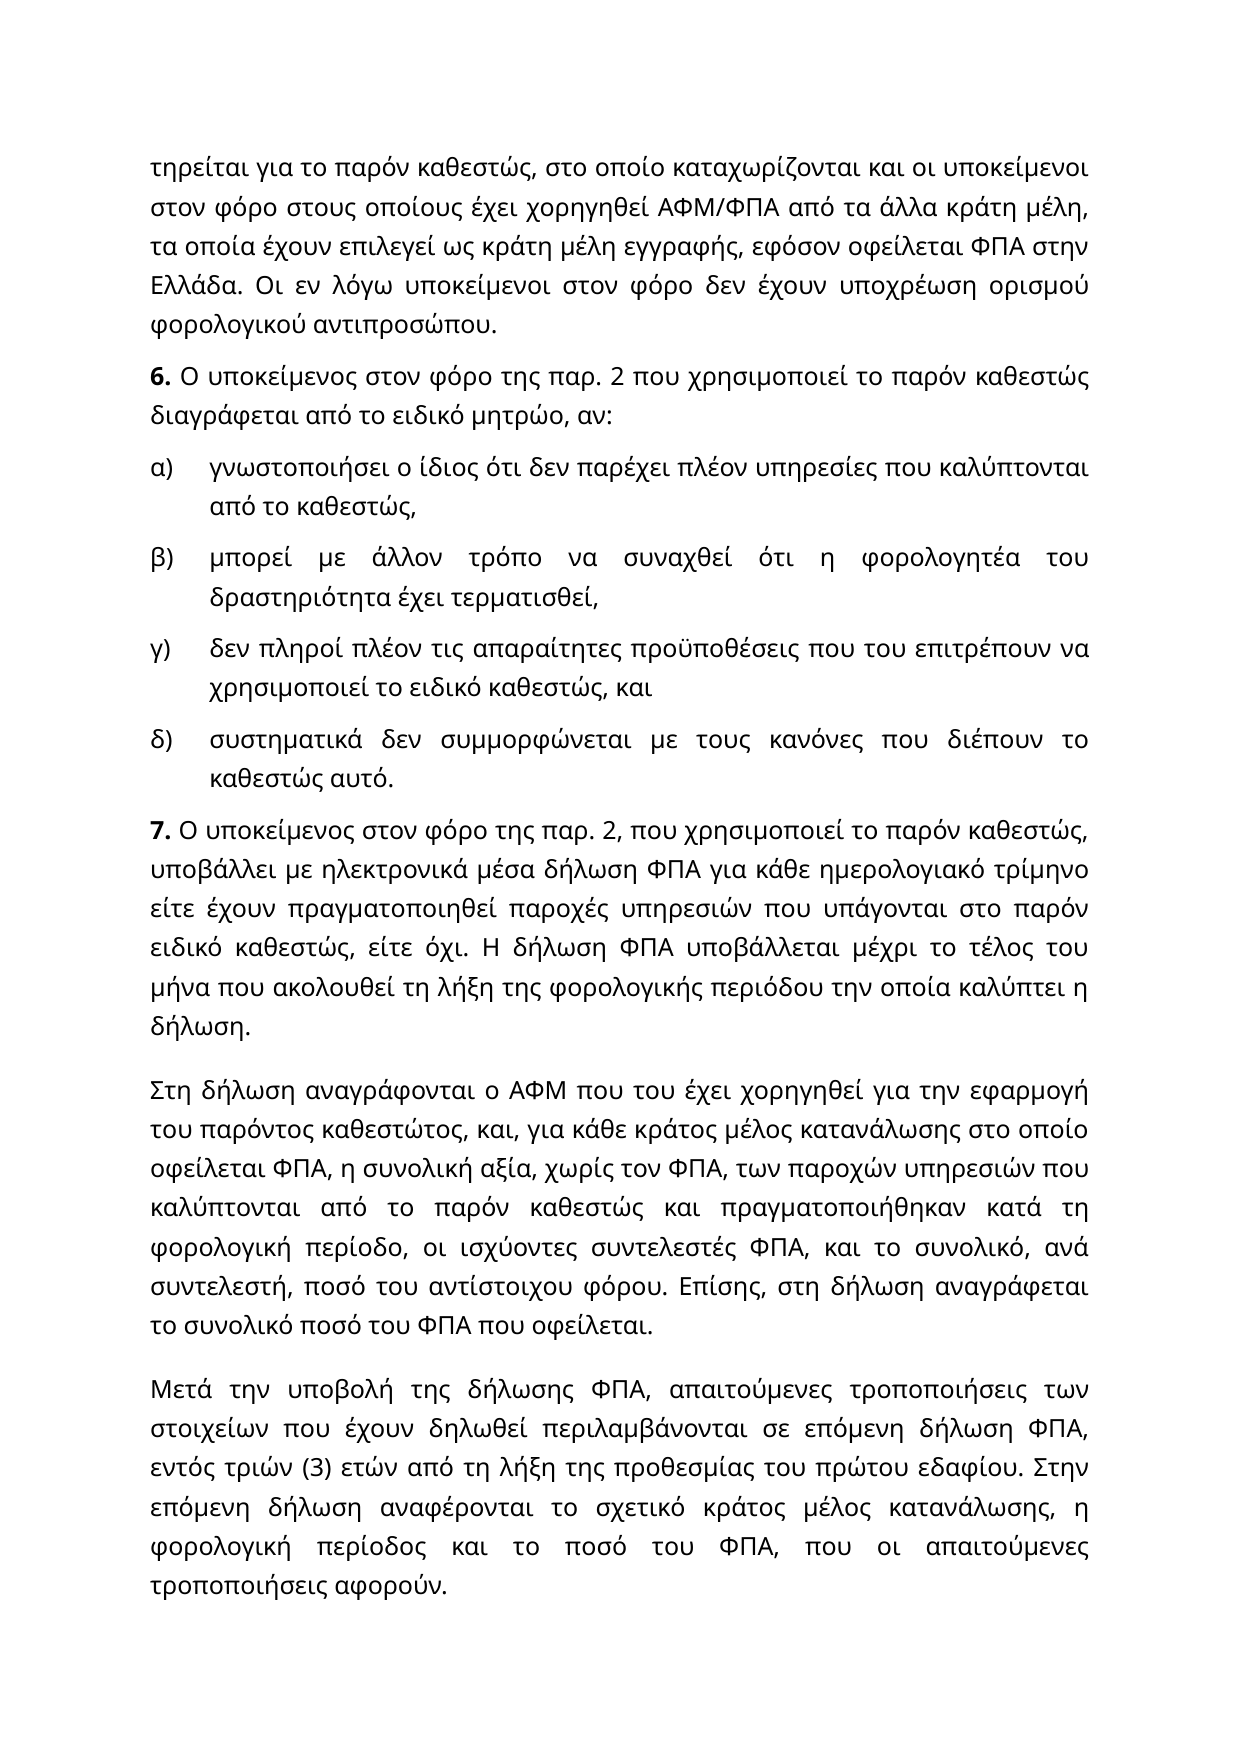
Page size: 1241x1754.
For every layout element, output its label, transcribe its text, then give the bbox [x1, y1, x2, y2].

text 7. Ο υποκείμενος στον φόρο της παρ. 2, που χρησιμοποιεί το παρόν καθεστώς, υποβάλλει με ηλεκτρονικά μέσα δήλωση ΦΠΑ για κάθε ημερολογιακό τρίμηνο είτε έχουν πραγματοποιηθεί παροχές υπηρεσιών που υπάγονται στο παρόν ειδικό καθεστώς, είτε όχι. Η δήλωση ΦΠΑ υποβάλλεται μέχρι το τέλος του μήνα που ακολουθεί τη λήξη της φορολογικής περιόδου την οποία καλύπτει η δήλωση. [150, 812, 1090, 1042]
text 6. Ο υποκείμενος στον φόρο της παρ. 2 που χρησιμοποιεί το παρόν καθεστώς διαγράφεται από το ειδικό μητρώο, αν: [150, 358, 1090, 432]
text Μετά την υποβολή της δήλωσης ΦΠΑ, απαιτούμενες τροποποιήσεις των στοιχείων που έχουν δηλωθεί περιλαμβάνονται σε επόμενη δήλωση ΦΠΑ, εντός τριών (3) ετών από τη λήξη της προθεσμίας του πρώτου εδαφίου. Στην επόμενη δήλωση αναφέρονται το σχετικό κράτος μέλος κατανάλωσης, η φορολογική περίοδος και το ποσό του ΦΠΑ, που οι απαιτούμενες τροποποιήσεις αφορούν. [150, 1372, 1090, 1602]
list α) γνωστοποιήσει ο ίδιος ότι δεν παρέχει πλέον υπηρεσίες που καλύπτονται από το καθεστώς, [150, 449, 1090, 522]
text τηρείται για το παρόν καθεστώς, στο οποίο καταχωρίζονται και οι υποκείμενοι στον φόρο στους οποίους έχει χορηγηθεί ΑΦΜ/ΦΠΑ από τα άλλα κράτη μέλη, τα οποία έχουν επιλεγεί ως κράτη μέλη εγγραφής, εφόσον οφείλεται ΦΠΑ στην Ελλάδα. Οι εν λόγω υποκείμενοι στον φόρο δεν έχουν υποχρέωση ορισμού φορολογικού αντιπροσώπου. [150, 150, 1090, 341]
list δ) συστηματικά δεν συμμορφώνεται με τους κανόνες που διέπουν το καθεστώς αυτό. [150, 722, 1090, 795]
text Στη δήλωση αναγράφονται ο ΑΦΜ που του έχει χορηγηθεί για την εφαρμογή του παρόντος καθεστώτος, και, για κάθε κράτος μέλος κατανάλωσης στο οποίο οφείλεται ΦΠΑ, η συνολική αξία, χωρίς τον ΦΠΑ, των παροχών υπηρεσιών που καλύπτονται από το παρόν καθεστώς και πραγματοποιήθηκαν κατά τη φορολογική περίοδο, οι ισχύοντες συντελεστές ΦΠΑ, και το συνολικό, ανά συντελεστή, ποσό του αντίστοιχου φόρου. Επίσης, στη δήλωση αναγράφεται το συνολικό ποσό του ΦΠΑ που οφείλεται. [150, 1072, 1090, 1342]
list β) μπορεί με άλλον τρόπο να συναχθεί ότι η φορολογητέα του δραστηριότητα έχει τερματισθεί, [150, 540, 1090, 613]
list γ) δεν πληροί πλέον τις απαραίτητες προϋποθέσεις που του επιτρέπουν να χρησιμοποιεί το ειδικό καθεστώς, και [150, 631, 1090, 704]
